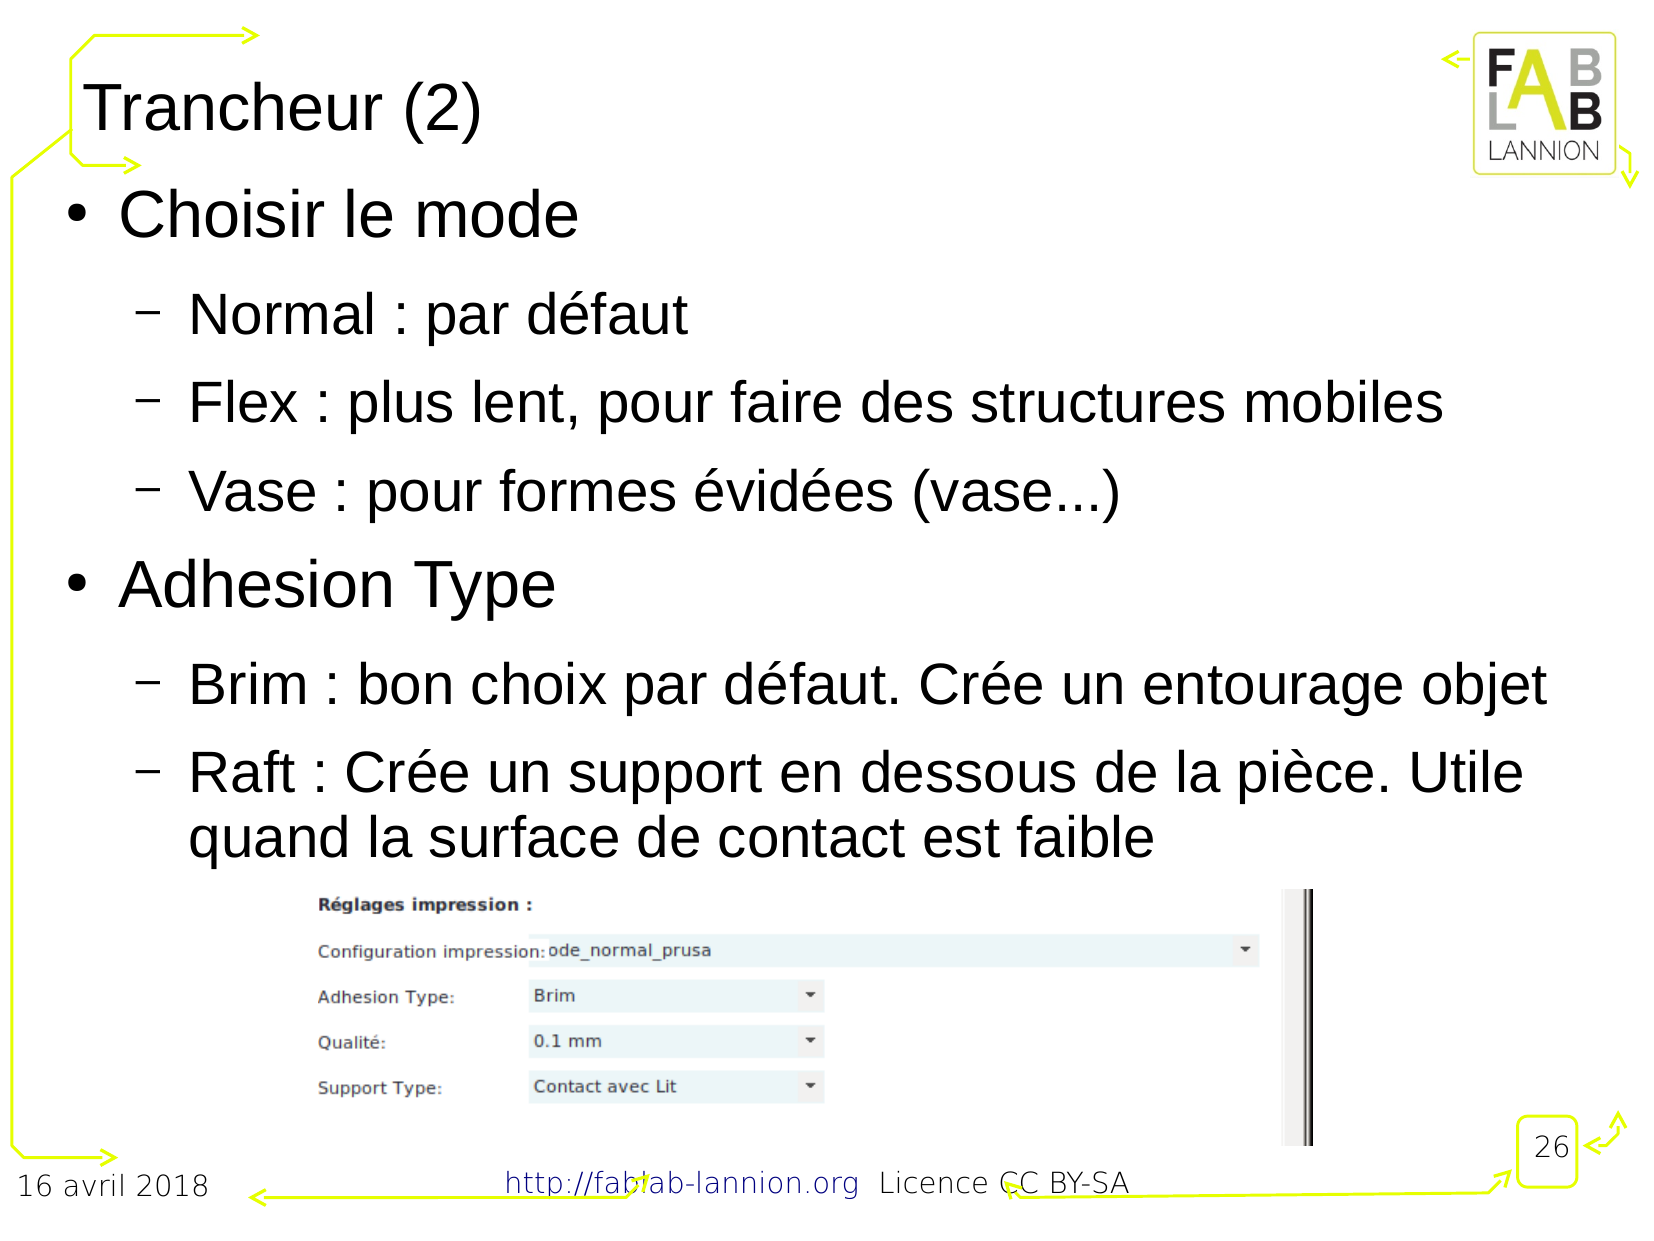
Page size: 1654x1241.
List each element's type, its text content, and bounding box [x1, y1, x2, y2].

list Choisir le mode Normal : par défaut Flex : plus lent, pour faire des structures mobiles Vase : pour formes évidées (vase...) Adhesion Type Brim : bon choix par défaut. Crée un entourage objet Raft : Crée un support en dessous de la pièce. Utile quand la surface de contact est faible [47, 177, 1595, 897]
title Trancheur (2) [82, 49, 1441, 166]
picture [318, 889, 1313, 1146]
picture [1470, 29, 1619, 178]
